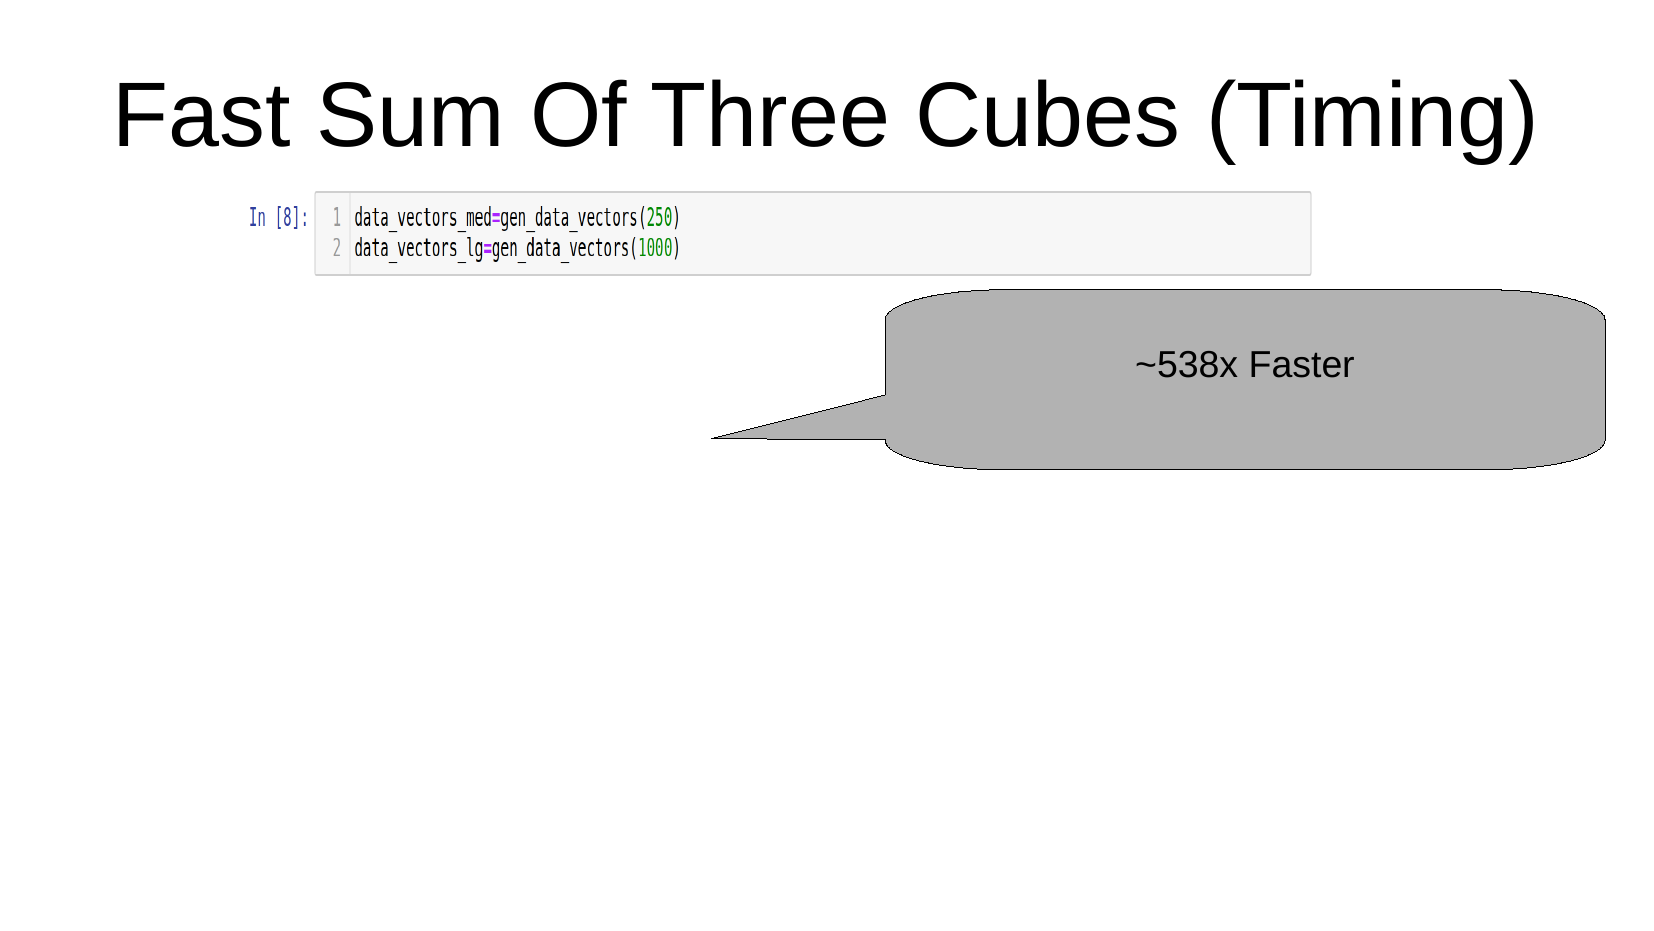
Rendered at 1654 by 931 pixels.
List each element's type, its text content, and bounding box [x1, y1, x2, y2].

text_box [30, 289, 1636, 696]
picture [216, 193, 1322, 289]
title Fast Sum Of Three Cubes (Timing) [82, 37, 1571, 193]
text_box ~538x Faster [711, 289, 1606, 470]
